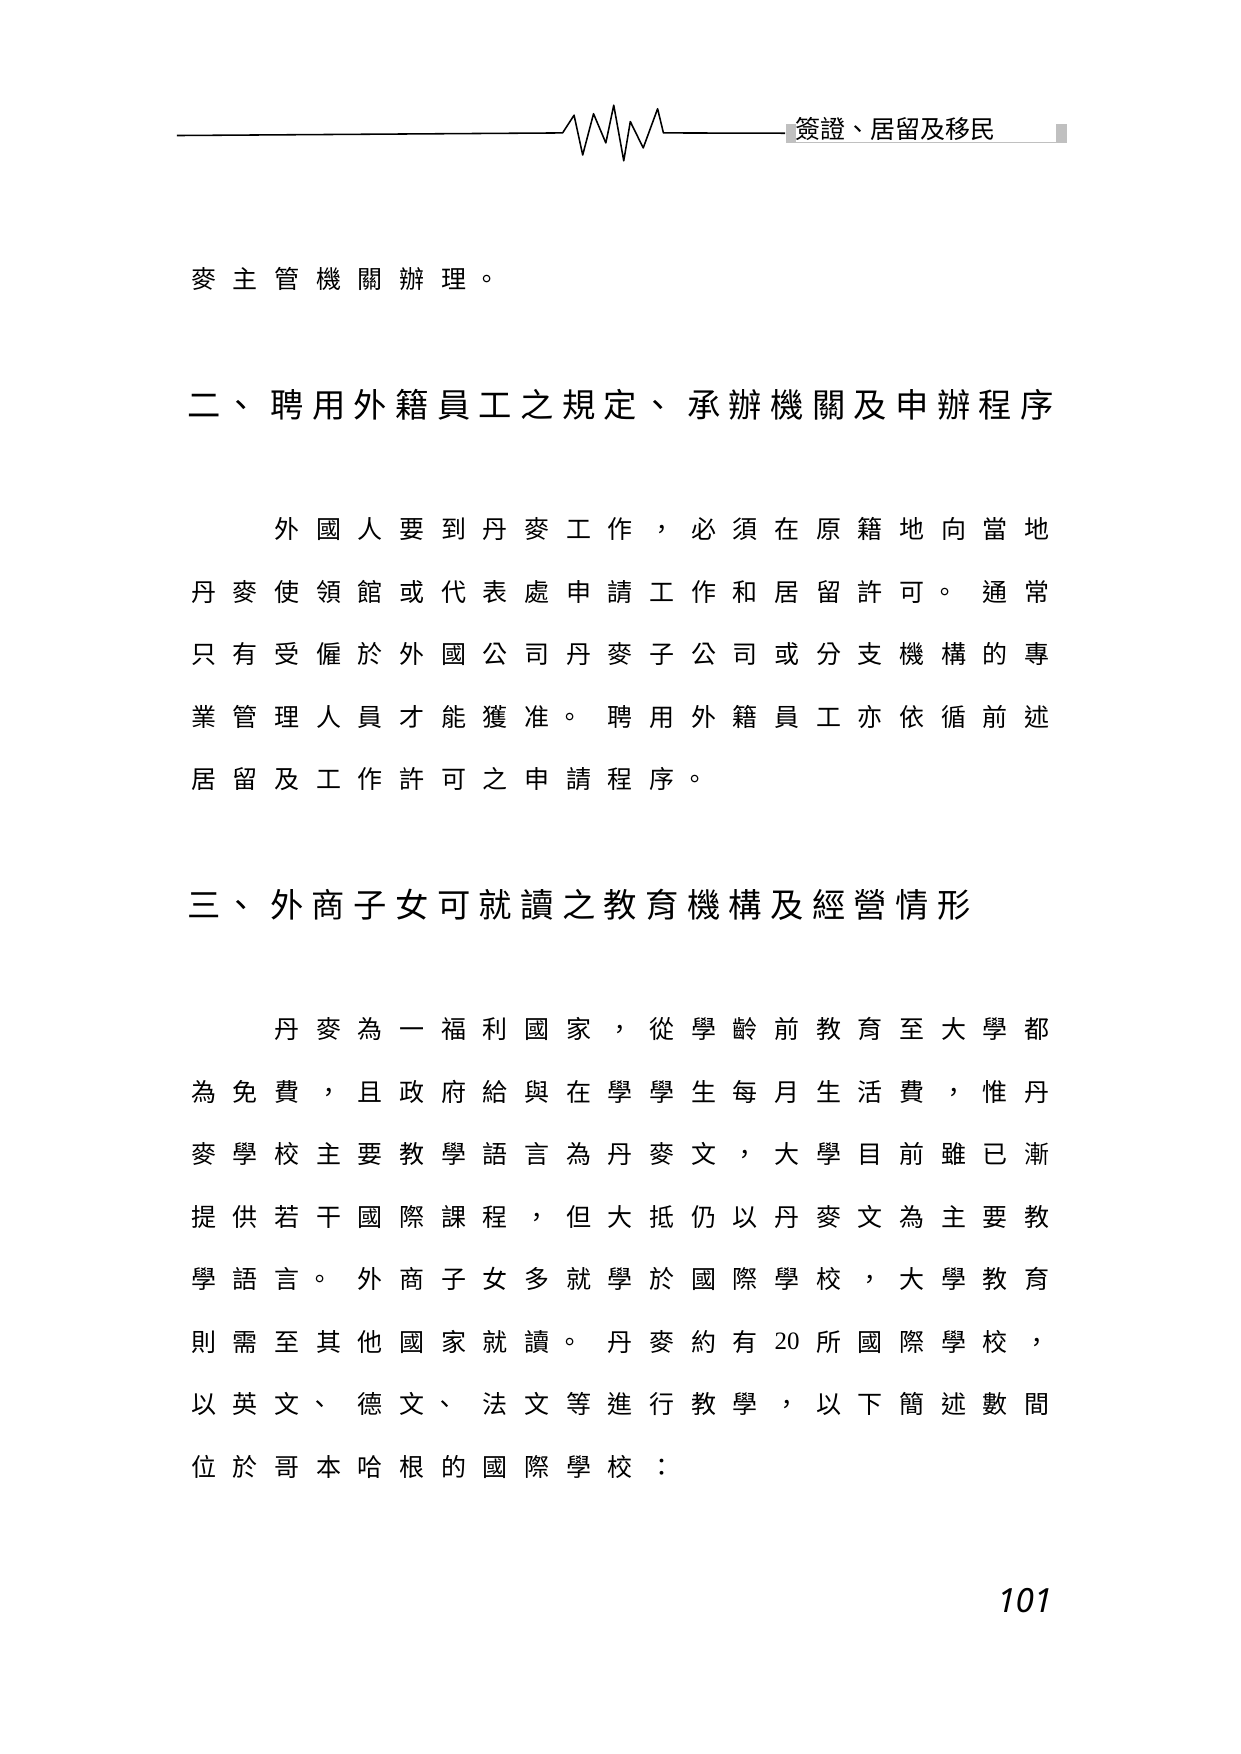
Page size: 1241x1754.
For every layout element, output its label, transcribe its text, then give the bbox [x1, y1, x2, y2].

text 丹麥為一福利國家，從學齡前教育至大學都為免費，且政府給與在學學生每月生活費，惟丹麥學校主要教學語言為丹麥文，大學目前雖已漸提供若干國際課程，但大抵仍以丹麥文為主要教學語言。外商子女多就學於國際學校，大學教育則需至其他國家就讀。丹麥約有20所國際學校，以英文、德文、法文等進行教學，以下簡述數間位於哥本哈根的國際學校： [183, 986, 1058, 1486]
text 麥主管機關辦理。 [183, 236, 1058, 299]
text 外國人要到丹麥工作，必須在原籍地向當地丹麥使領館或代表處申請工作和居留許可。通常只有受僱於外國公司丹麥子公司或分支機構的專業管理人員才能獲准。聘用外籍員工亦依循前述居留及工作許可之申請程序。 [183, 486, 1058, 799]
text 三、外商子女可就讀之教育機構及經營情形 [183, 861, 1058, 924]
text 二、聘用外籍員工之規定、承辦機關及申辦程序 [183, 361, 1058, 424]
